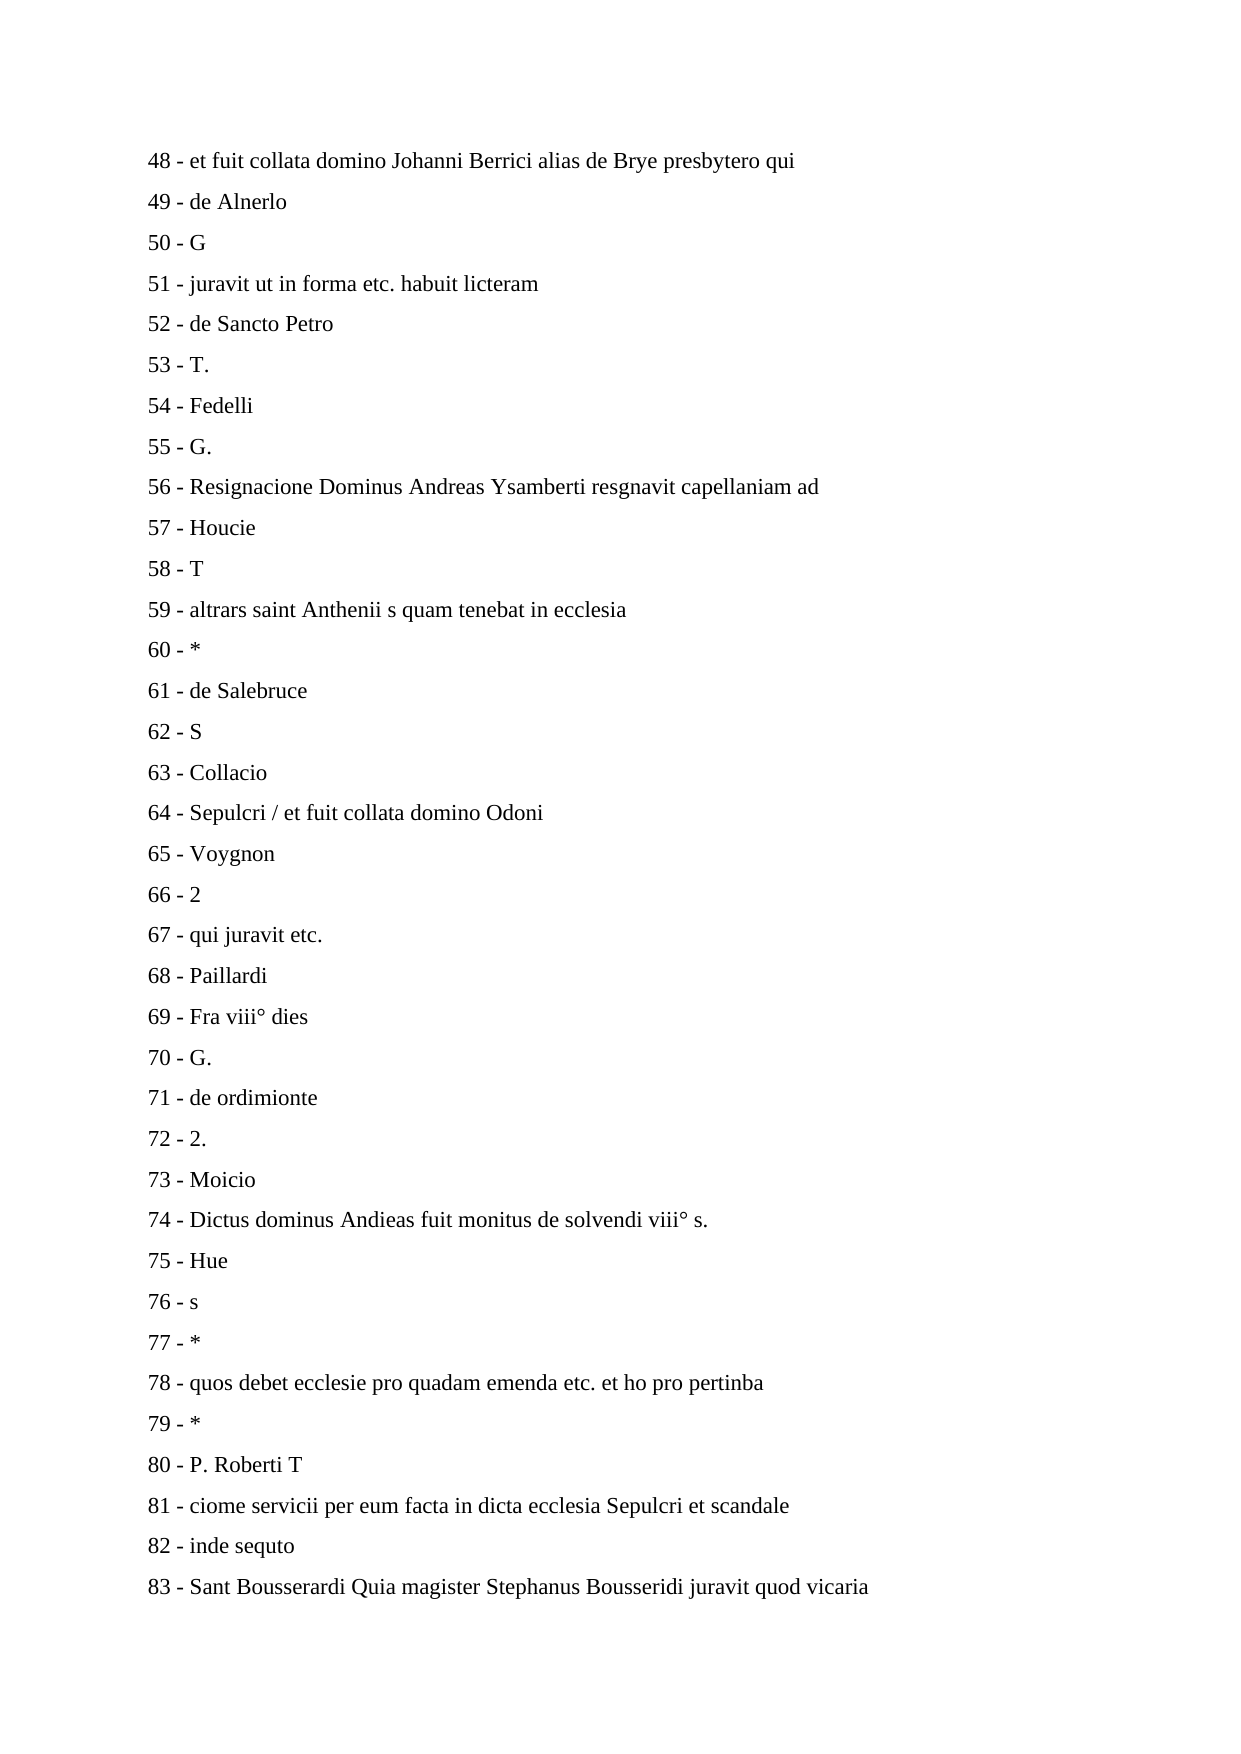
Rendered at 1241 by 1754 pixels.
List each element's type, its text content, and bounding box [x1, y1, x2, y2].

text 68 - Paillardi [148, 962, 1093, 988]
text 53 - T. [148, 351, 1093, 378]
text 52 - de Sancto Petro [148, 311, 1093, 337]
text 54 - Fedelli [148, 392, 1093, 418]
text 69 - Fra viii° dies [148, 1003, 1093, 1029]
text 50 - G [148, 229, 1093, 255]
text 63 - Collacio [148, 758, 1093, 785]
text 57 - Houcie [148, 514, 1093, 541]
text 76 - s [148, 1288, 1093, 1314]
text 74 - Dictus dominus Andieas fuit monitus de solvendi viii° s. [148, 1207, 1093, 1233]
text 78 - quos debet ecclesie pro quadam emenda etc. et ho pro pertinba [148, 1369, 1093, 1396]
text 51 - juravit ut in forma etc. habuit licteram [148, 270, 1093, 296]
text 58 - T [148, 555, 1093, 581]
text 73 - Moicio [148, 1166, 1093, 1192]
text 77 - * [148, 1329, 1093, 1355]
text 82 - inde sequto [148, 1532, 1093, 1559]
text 80 - P. Roberti T [148, 1451, 1093, 1477]
text 61 - de Salebruce [148, 677, 1093, 703]
text 83 - Sant Bousserardi Quia magister Stephanus Bousseridi juravit quod vicaria [148, 1573, 1093, 1599]
text 49 - de Alnerlo [148, 188, 1093, 215]
text 56 - Resignacione Dominus Andreas Ysamberti resgnavit capellaniam ad [148, 473, 1093, 500]
text 48 - et fuit collata domino Johanni Berrici alias de Brye presbytero qui [148, 148, 1093, 174]
text 75 - Hue [148, 1247, 1093, 1274]
text 79 - * [148, 1410, 1093, 1437]
text 70 - G. [148, 1044, 1093, 1070]
text 66 - 2 [148, 881, 1093, 907]
text 71 - de ordimionte [148, 1084, 1093, 1111]
text 72 - 2. [148, 1125, 1093, 1151]
text 62 - S [148, 718, 1093, 744]
text 65 - Voygnon [148, 840, 1093, 866]
text 59 - altrars saint Anthenii s quam tenebat in ecclesia [148, 596, 1093, 622]
text 67 - qui juravit etc. [148, 921, 1093, 948]
text 60 - * [148, 636, 1093, 663]
text 81 - ciome servicii per eum facta in dicta ecclesia Sepulcri et scandale [148, 1492, 1093, 1518]
text 55 - G. [148, 433, 1093, 459]
text 64 - Sepulcri / et fuit collata domino Odoni [148, 799, 1093, 826]
